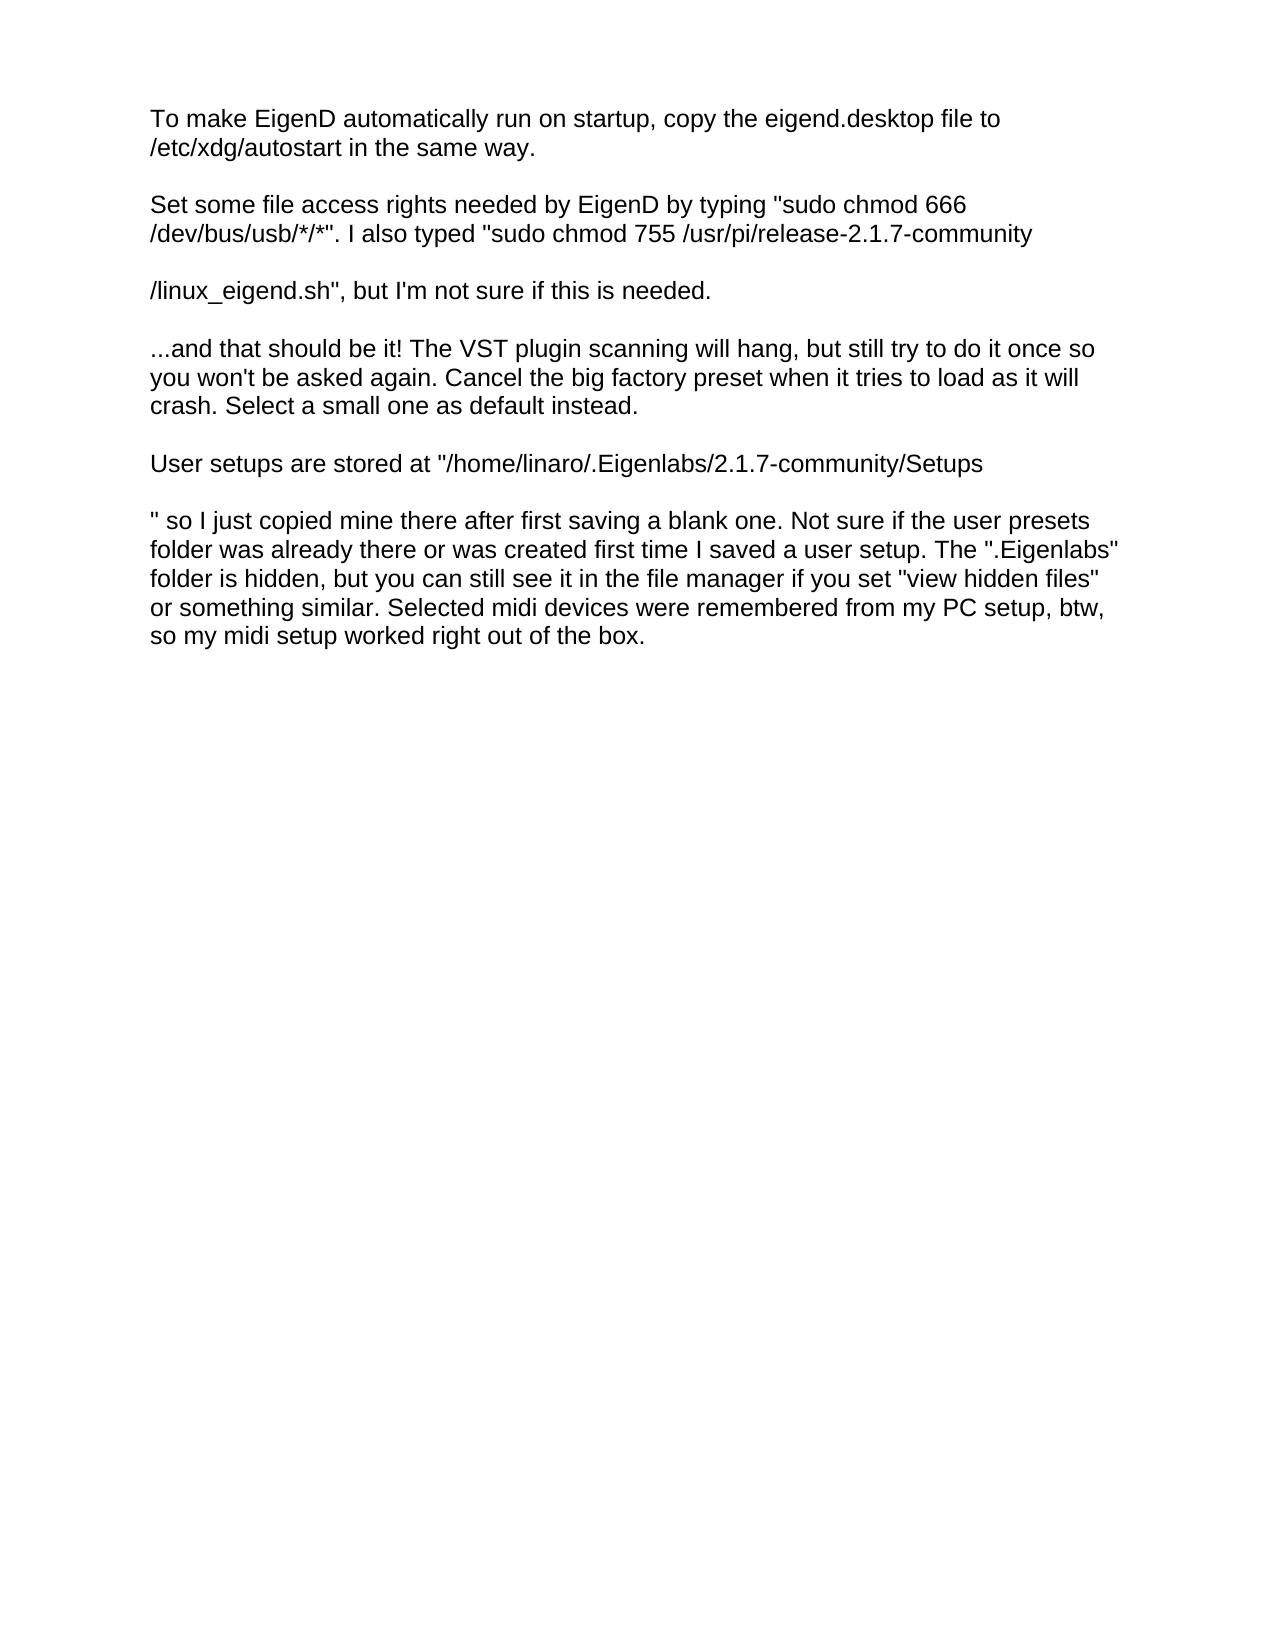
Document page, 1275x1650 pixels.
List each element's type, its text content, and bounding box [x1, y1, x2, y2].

text Set some file access rights needed by EigenD by typing "sudo chmod 666 /dev/bus/usb/*/*". I also typed "sudo chmod 755 /usr/pi/release-2.1.7-community [150, 190, 1125, 247]
text /linux_eigend.sh", but I'm not sure if this is needed. [150, 276, 1125, 305]
text ...and that should be it! The VST plugin scanning will hang, but still try to do it once so you won't be asked again. Cancel the big factory preset when it tries to load as it will crash. Select a small one as default instead. [150, 334, 1125, 420]
text User setups are stored at "/home/linaro/.Eigenlabs/2.1.7-community/Setups [150, 449, 1125, 477]
text " so I just copied mine there after first saving a blank one. Not sure if the user presets folder was already there or was created first time I saved a user setup. The ".Eigenlabs" folder is hidden, but you can still see it in the file manager if you set "view hidden files" or something similar. Selected midi devices were remembered from my PC setup, btw, so my midi setup worked right out of the box. [150, 506, 1125, 650]
text To make EigenD automatically run on startup, copy the eigend.desktop file to /etc/xdg/autostart in the same way. [150, 104, 1125, 161]
